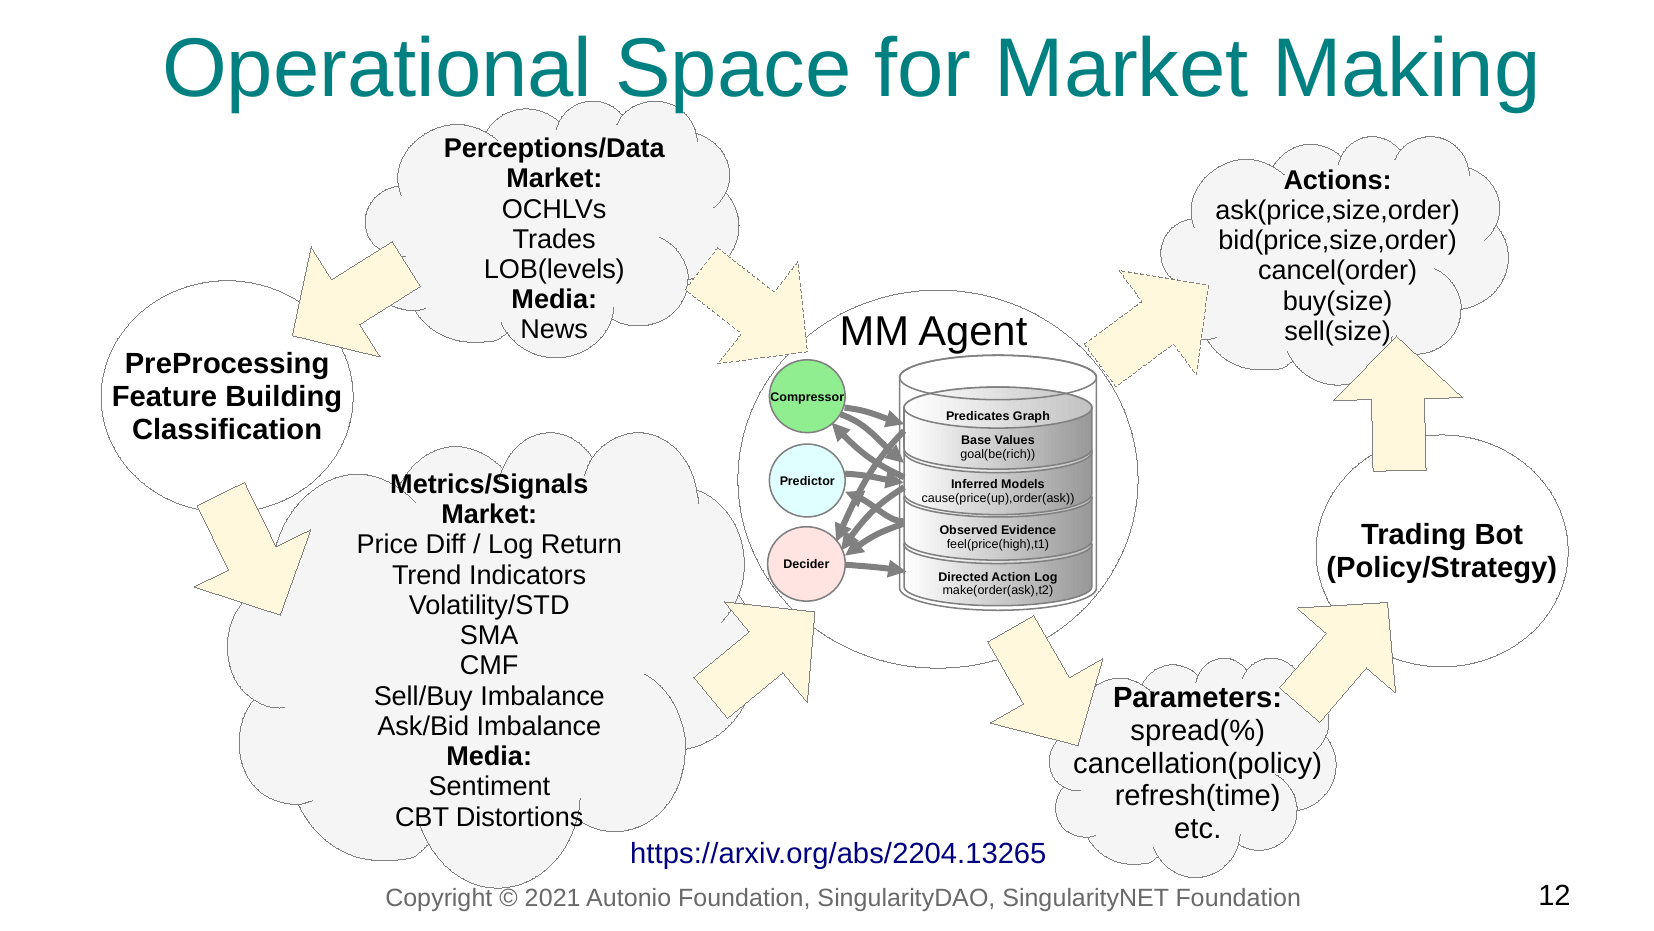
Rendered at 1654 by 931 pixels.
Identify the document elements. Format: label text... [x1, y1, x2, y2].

text_box [1333, 335, 1463, 472]
text_box [855, 513, 893, 540]
text_box Metrics/Signals Market: Price Diff / Log Return Trend Indicators Volatility/STD SMA CMF Sell/Buy Imbalance Ask/Bid Imbalance Media: Sentiment CBT Distortions [227, 432, 748, 889]
text_box Actions: ask(price,size,order) bid(price,size,order) cancel(order) buy(size) sell(size) [1160, 136, 1509, 386]
text_box [1279, 602, 1396, 723]
text_box MM Agent [824, 300, 1043, 362]
text_box PreProcessing Feature Building Classification [101, 280, 354, 510]
text_box Trading Bot (Policy/Strategy) [1316, 434, 1569, 667]
text_box [843, 409, 899, 443]
text_box [838, 537, 843, 545]
text_box Compressor [769, 359, 846, 433]
text_box Predicates Graph [899, 380, 1097, 611]
text_box [685, 247, 1209, 746]
text_box [864, 480, 899, 503]
text_box [882, 495, 899, 517]
text_box [847, 503, 870, 528]
text_box Operational Space for Market Making [0, 0, 1654, 135]
text_box [874, 468, 886, 476]
text_box [882, 459, 899, 470]
text_box Decider [767, 526, 846, 602]
text_box [292, 241, 421, 357]
text_box Perceptions/Data Market: OCHLVs Trades LOB(levels) Media: News [365, 135, 740, 358]
text_box [874, 290, 1002, 300]
text_box Predictor [769, 444, 846, 517]
text_box https://arxiv.org/abs/2204.13265 [615, 829, 1062, 878]
text_box [845, 529, 899, 565]
text_box [835, 418, 882, 458]
text_box Parameters: spread(%) cancellation(policy) refresh(time) etc. [1049, 658, 1337, 878]
text_box [194, 482, 311, 616]
